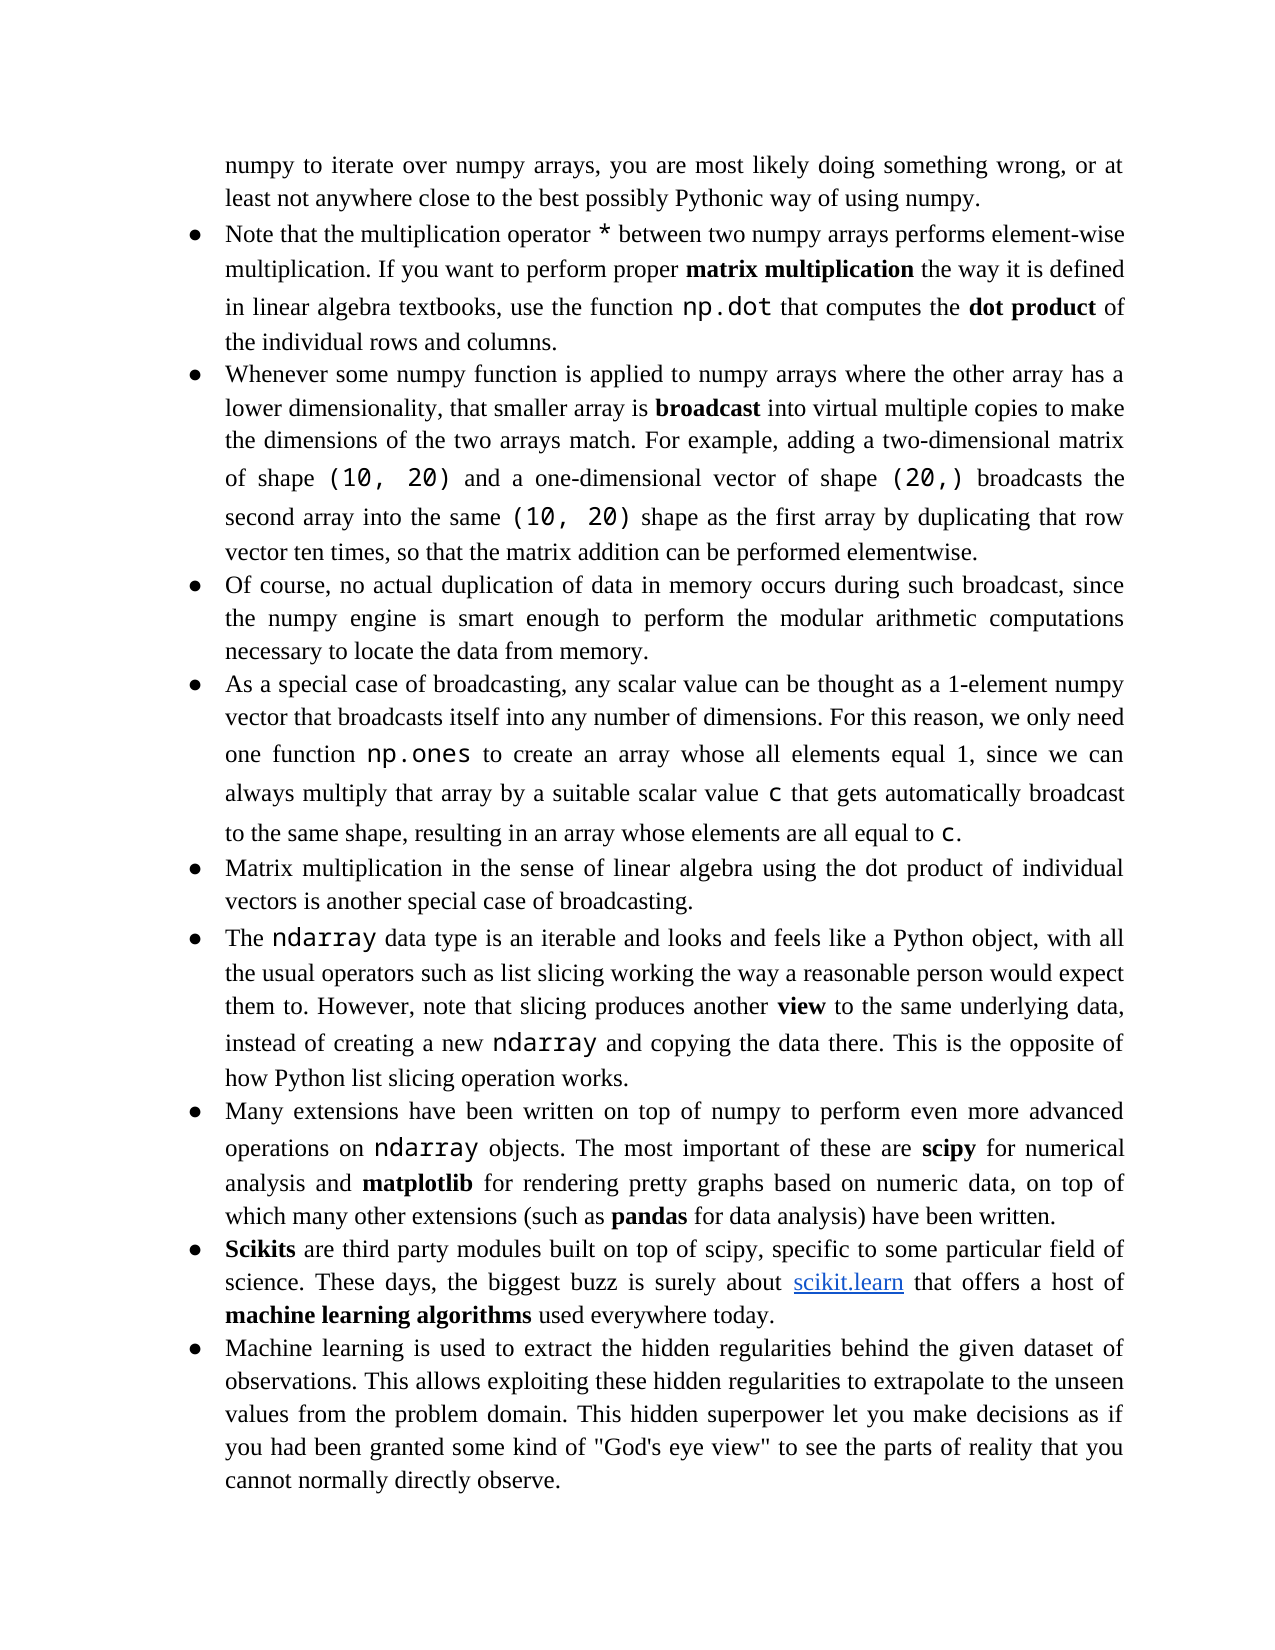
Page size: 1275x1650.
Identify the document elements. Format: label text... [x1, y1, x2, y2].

list Scikits are third party modules built on top of scipy, specific to some particular field of science. These days, the biggest buzz is surely about scikit.learn that offers a host of machine learning algorithms used everywhere today. [187, 1234, 1125, 1329]
list Note that the multiplication operator * between two numpy arrays performs element-wise multiplication. If you want to perform proper matrix multiplication the way it is defined in linear algebra textbooks, use the function np.dot that computes the dot product of the individual rows and columns. [187, 216, 1125, 355]
list Many extensions have been written on top of numpy to perform even more advanced operations on ndarray objects. The most important of these are scipy for numerical analysis and matplotlib for rendering pretty graphs based on numeric data, on top of which many other extensions (such as pandas for data analysis) have been written. [187, 1096, 1125, 1230]
list Machine learning is used to extract the hidden regularities behind the given dataset of observations. This allows exploiting these hidden regularities to extrapolate to the unseen values from the problem domain. This hidden superpower let you make decisions as if you had been granted some kind of "God's eye view" to see the parts of reality that you cannot normally directly observe. [187, 1333, 1125, 1494]
list The ndarray data type is an iterable and looks and feels like a Python object, with all the usual operators such as list slicing working the way a reasonable person would expect them to. However, note that slicing produces another view to the same underlying data, instead of creating a new ndarray and copying the data there. This is the opposite of how Python list slicing operation works. [187, 919, 1125, 1092]
list As a special case of broadcasting, any scalar value can be thought as a 1-element numpy vector that broadcasts itself into any number of dimensions. For this reason, we only need one function np.ones to create an array whose all elements equal 1, since we can always multiply that array by a suitable scalar value c that gets automatically broadcast to the same shape, resulting in an array whose elements are all equal to c. [187, 669, 1125, 848]
list Of course, no actual duplication of data in memory occurs during such broadcast, since the numpy engine is smart enough to perform the modular arithmetic computations necessary to locate the data from memory. [187, 570, 1125, 665]
list Matrix multiplication in the sense of linear algebra using the dot product of individual vectors is another special case of broadcasting. [187, 853, 1125, 915]
list numpy to iterate over numpy arrays, you are most likely doing something wrong, or at least not anywhere close to the best possibly Pythonic way of using numpy. [187, 150, 1125, 212]
list Whenever some numpy function is applied to numpy arrays where the other array has a lower dimensionality, that smaller array is broadcast into virtual multiple copies to make the dimensions of the two arrays match. For example, adding a two-dimensional matrix of shape (10, 20) and a one-dimensional vector of shape (20,) broadcasts the second array into the same (10, 20) shape as the first array by duplicating that row vector ten times, so that the matrix addition can be performed elementwise. [187, 359, 1125, 566]
